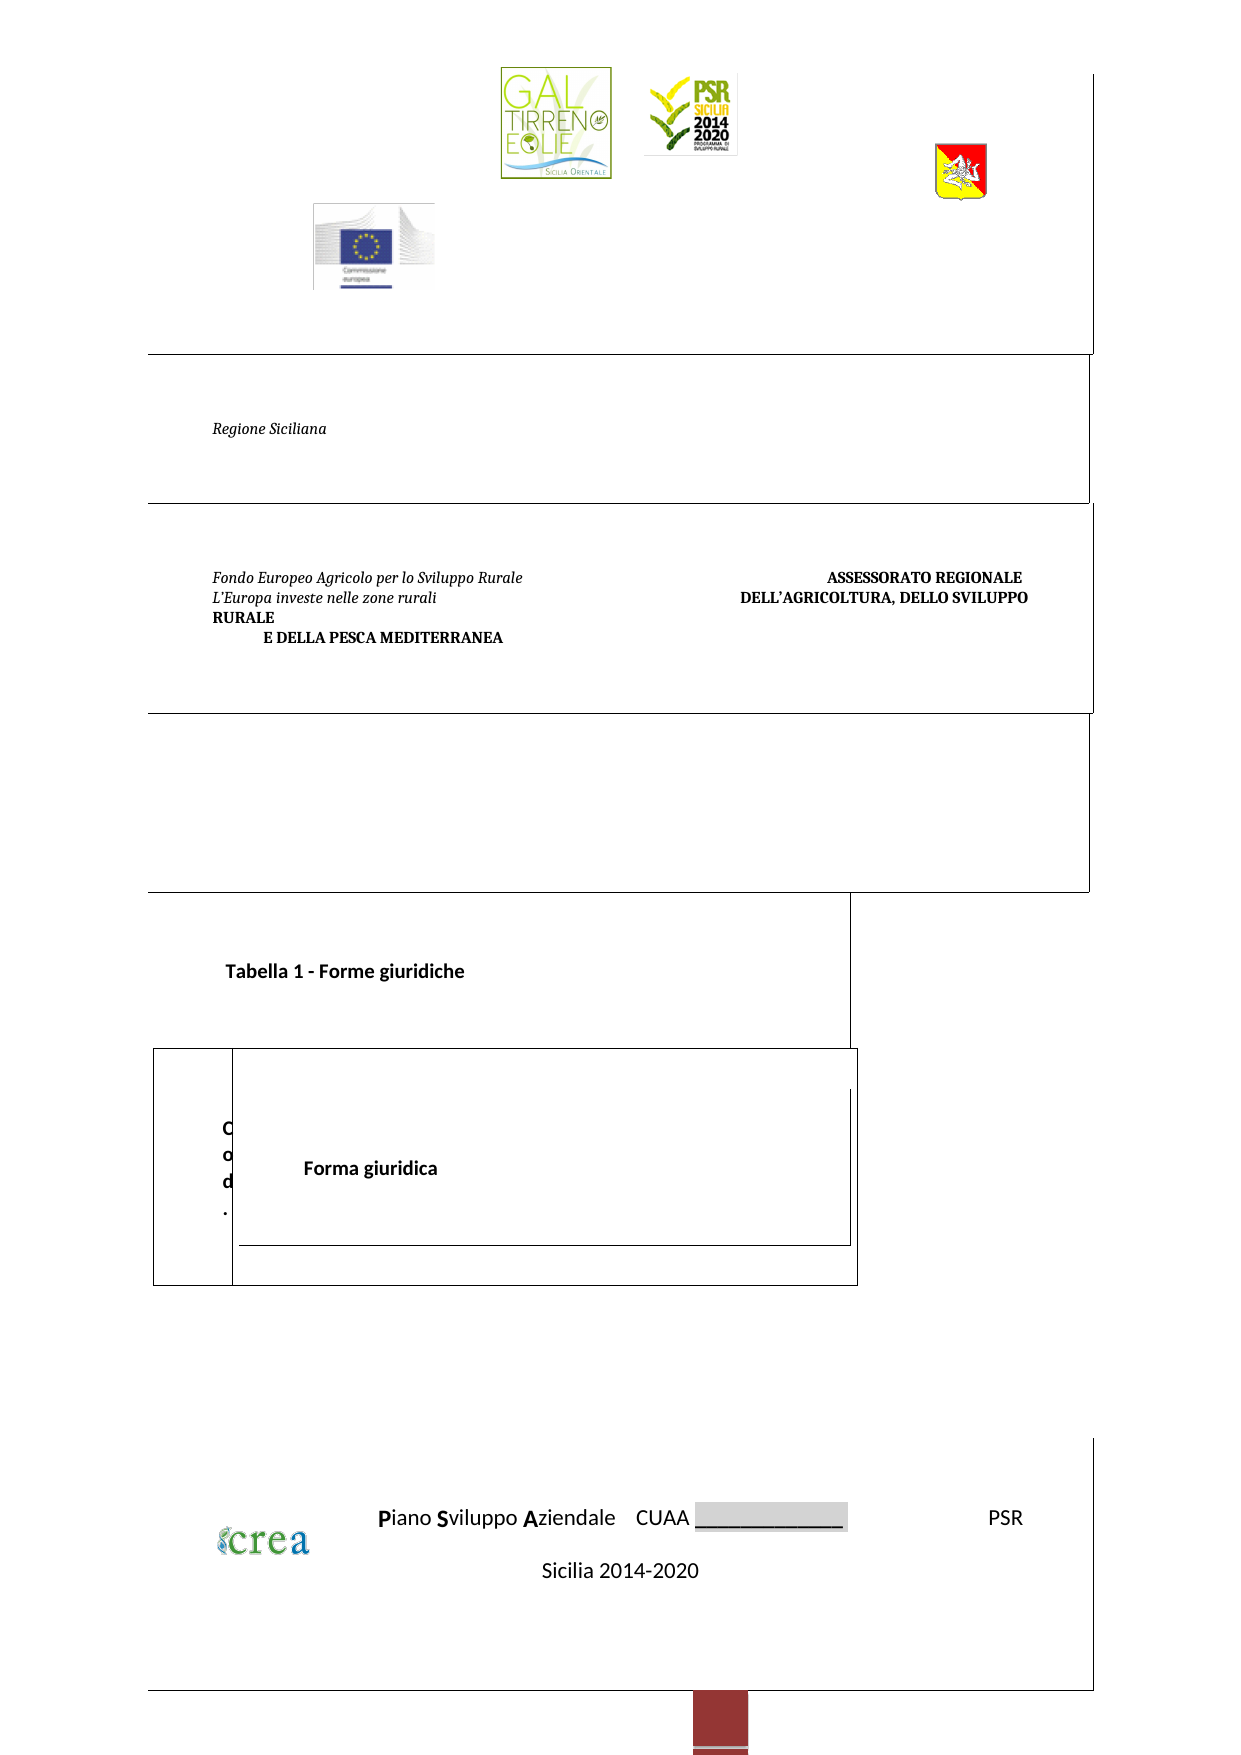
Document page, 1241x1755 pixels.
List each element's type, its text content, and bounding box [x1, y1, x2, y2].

table_header Tabella 1 - Forme giuridiche [154, 892, 850, 1048]
table_header [851, 892, 858, 1048]
table_cell Cod. [154, 1049, 232, 1285]
table_cell Forma giuridica [233, 1049, 857, 1285]
